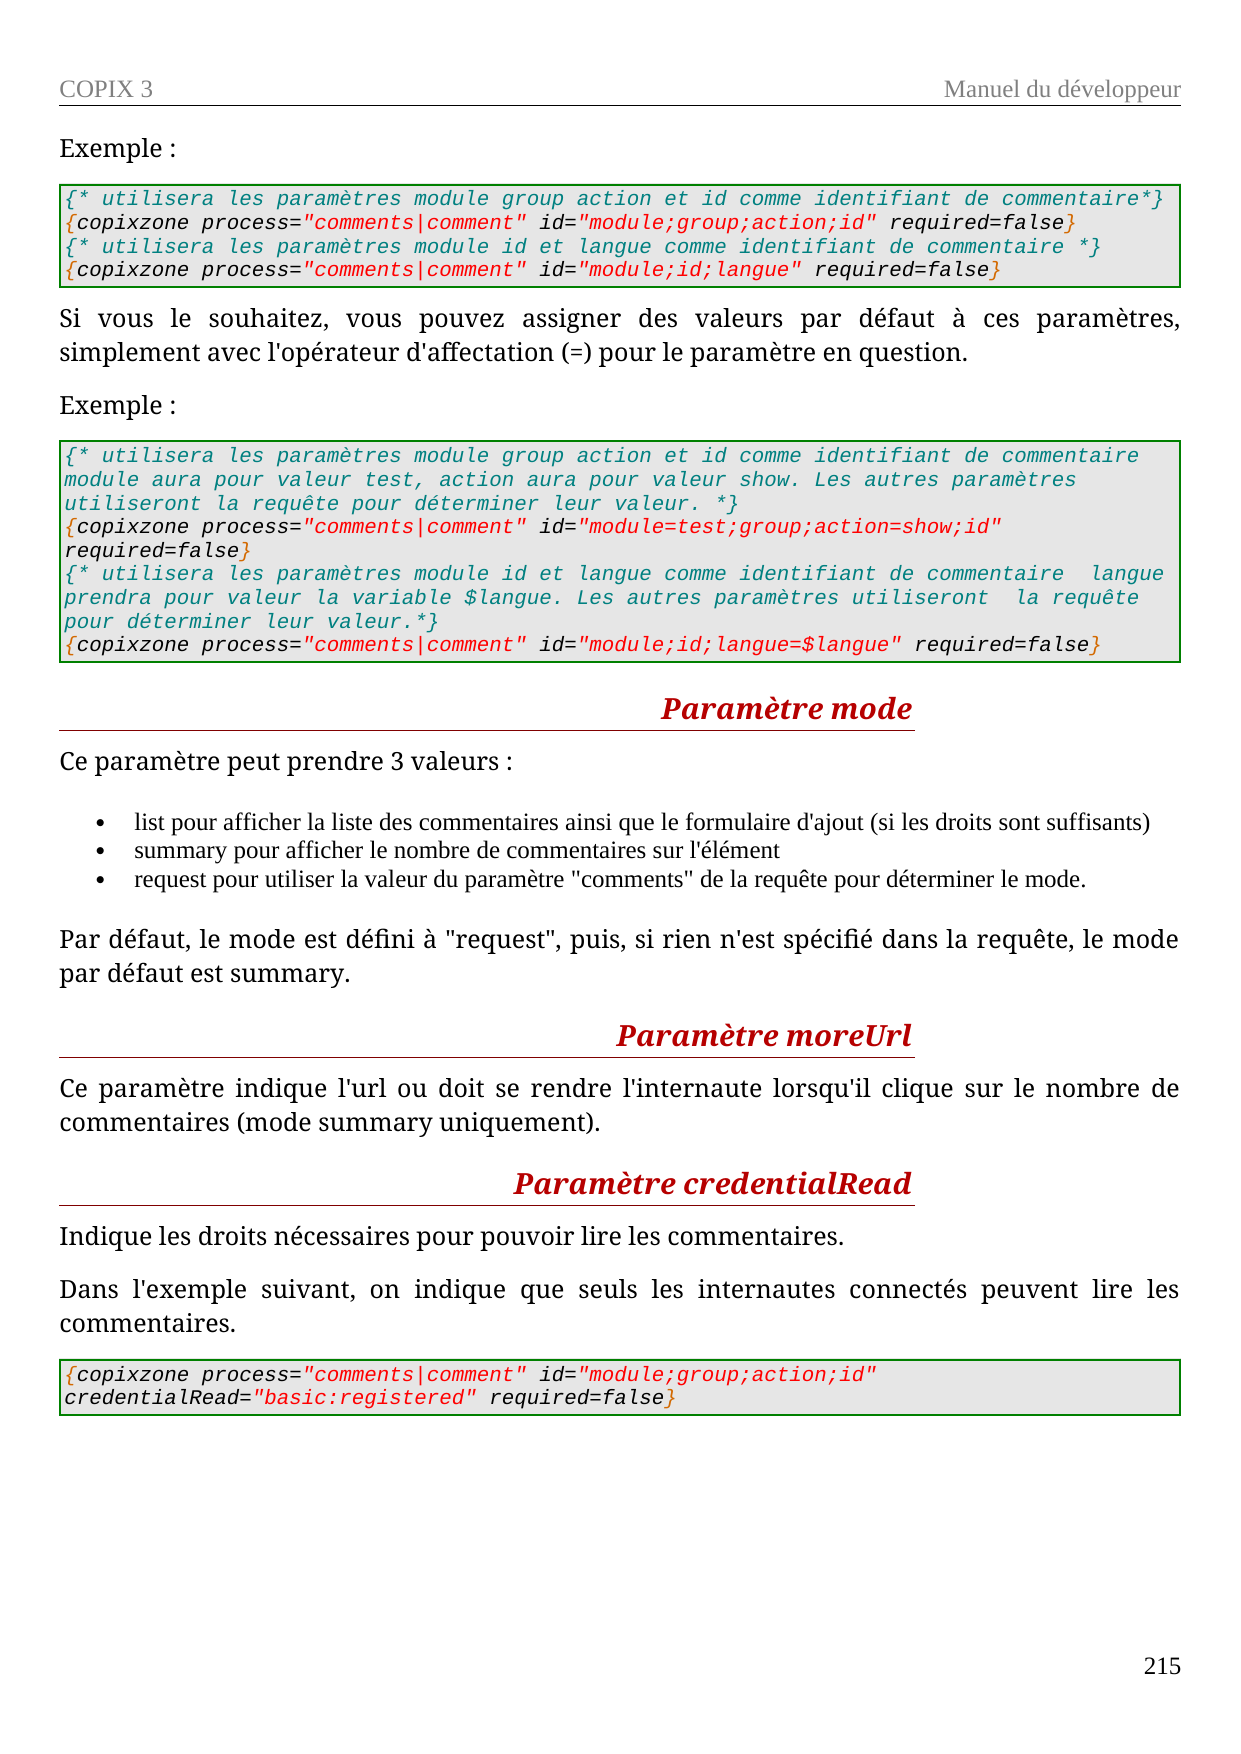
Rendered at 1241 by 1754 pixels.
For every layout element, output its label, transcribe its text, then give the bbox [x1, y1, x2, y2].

text Ce paramètre peut prendre 3 valeurs : [59, 743, 1181, 777]
text {copixzone process="comments|comment" id="module=test;group;action=show;id" required=false} [61, 511, 1179, 558]
subtitle Paramètre moreUrl [59, 1015, 915, 1057]
text {* utilisera les paramètres module id et langue comme identifiant de commentaire *} [61, 231, 1179, 254]
text {copixzone process="comments|comment" id="module;group;action;id" credentialRead="basic:registered" required=false} [61, 1361, 1179, 1414]
list summary pour afficher le nombre de commentaires sur l'élément [97, 835, 1181, 864]
text Indique les droits nécessaires pour pouvoir lire les commentaires. [59, 1219, 1181, 1253]
text Dans l'exemple suivant, on indique que seuls les internautes connectés peuvent lire les commentaires. [59, 1272, 1181, 1340]
subtitle Paramètre mode [59, 688, 915, 730]
subtitle Paramètre credentialRead [59, 1163, 915, 1205]
text {* utilisera les paramètres module group action et id comme identifiant de commentaire module aura pour valeur test, action aura pour valeur show. Les autres paramètres utiliseront la requête pour déterminer leur valeur. *} [61, 442, 1179, 511]
text Exemple : [59, 387, 1181, 421]
text Si vous le souhaitez, vous pouvez assigner des valeurs par défaut à ces paramètres, simplement avec l'opérateur d'affectation (=) pour le paramètre en question. [59, 301, 1181, 369]
text {copixzone process="comments|comment" id="module;group;action;id" required=false} [61, 207, 1179, 231]
text Ce paramètre indique l'url ou doit se rendre l'internaute lorsqu'il clique sur le nombre de commentaires (mode summary uniquement). [59, 1070, 1181, 1138]
text Exemple : [59, 131, 1181, 165]
text {copixzone process="comments|comment" id="module;id;langue" required=false} [61, 254, 1179, 286]
text {copixzone process="comments|comment" id="module;id;langue=$langue" required=false} [61, 629, 1179, 661]
text Par défaut, le mode est défini à "request", puis, si rien n'est spécifié dans la requête, le mode par défaut est summary. [59, 922, 1181, 990]
list request pour utiliser la valeur du paramètre "comments" de la requête pour déterminer le mode. [97, 864, 1181, 893]
text {* utilisera les paramètres module group action et id comme identifiant de commentaire*} [61, 186, 1179, 207]
text {* utilisera les paramètres module id et langue comme identifiant de commentaire langue prendra pour valeur la variable $langue. Les autres paramètres utiliseront la requête pour déterminer leur valeur.*} [61, 558, 1179, 629]
list list pour afficher la liste des commentaires ainsi que le formulaire d'ajout (si les droits sont suffisants) [97, 807, 1181, 835]
